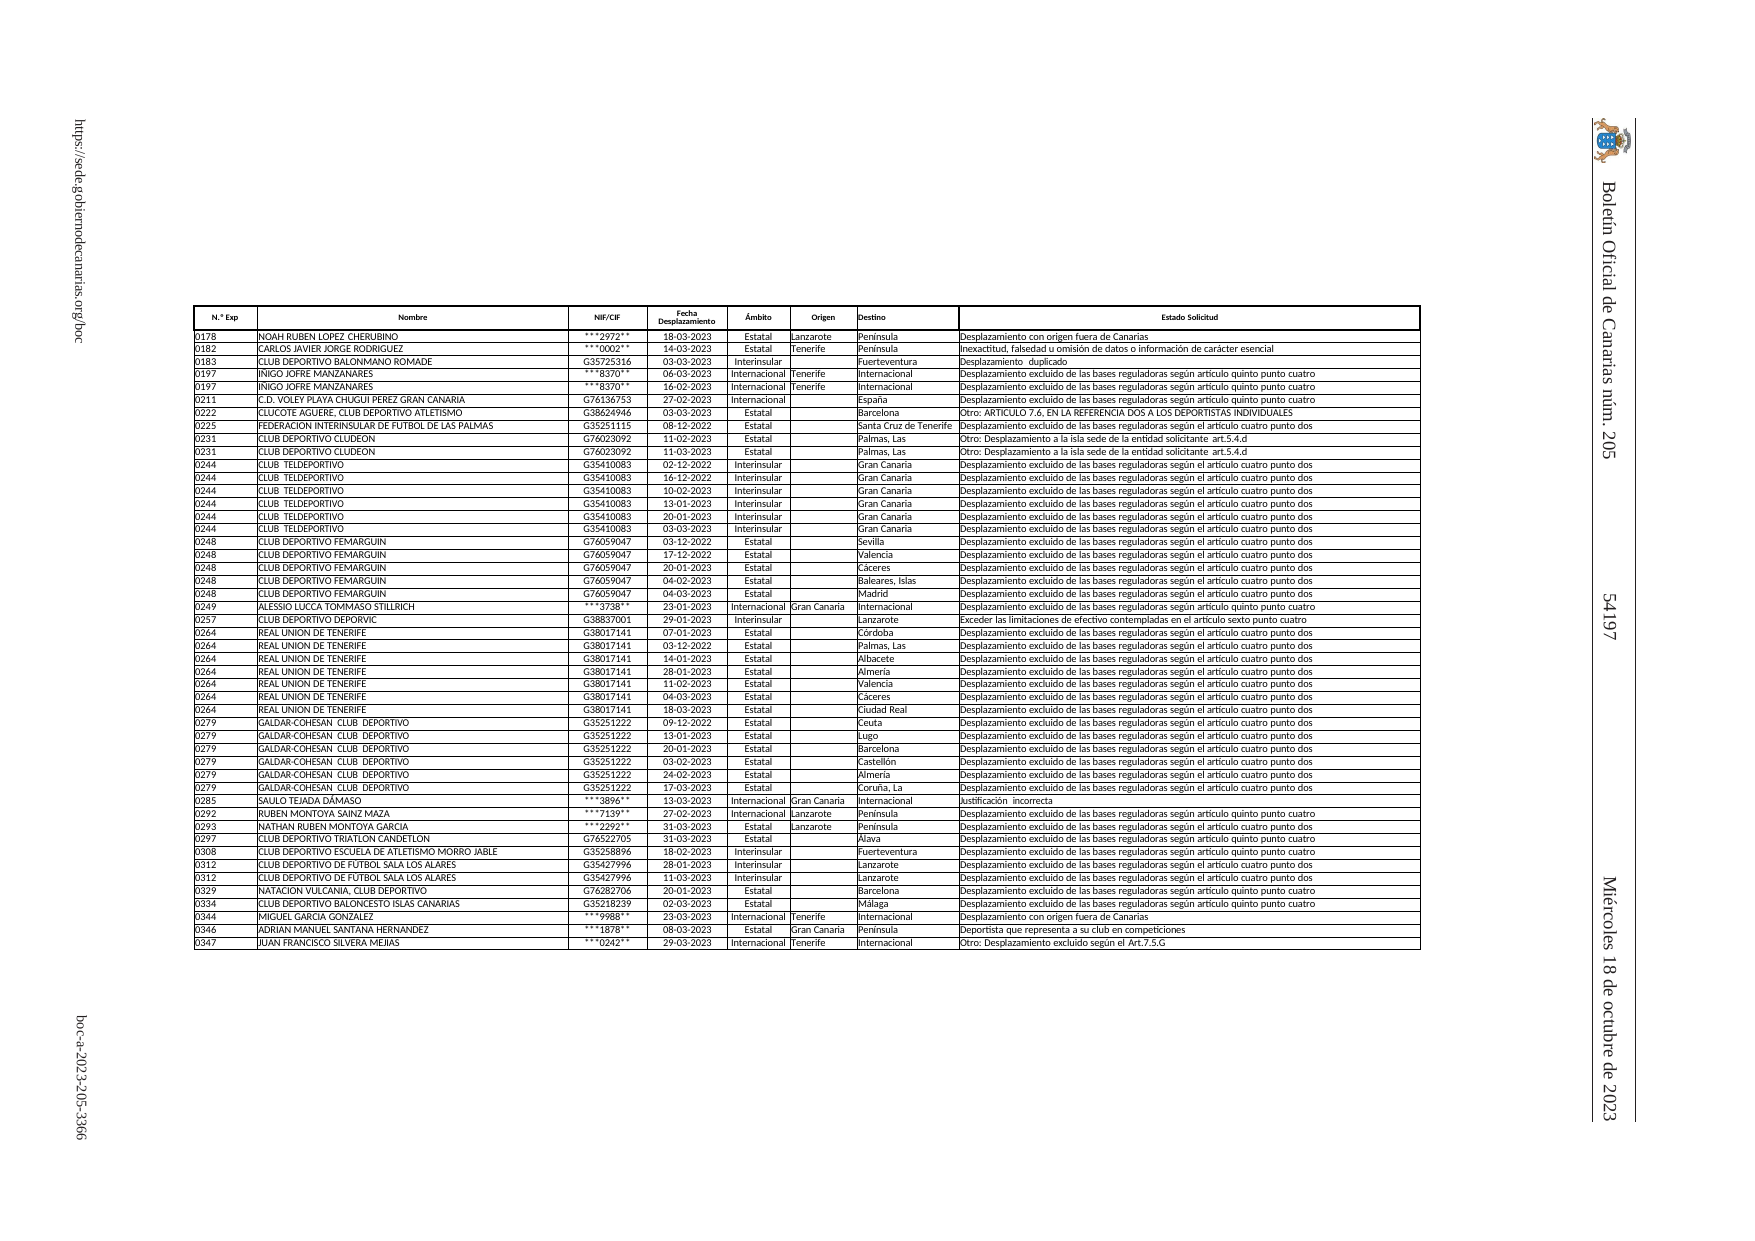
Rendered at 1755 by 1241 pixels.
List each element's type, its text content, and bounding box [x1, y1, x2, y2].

text boc-a-2023-205-3366 [74, 1016, 91, 1145]
text Boletín Oficial de Canarias núm. 205 [1599, 181, 1620, 462]
text Miércoles 18 de octubre de 2023 [1600, 876, 1621, 1124]
text https://sede.gobiernodecanarias.org/boc [72, 119, 89, 353]
text 54197 [1600, 593, 1621, 642]
